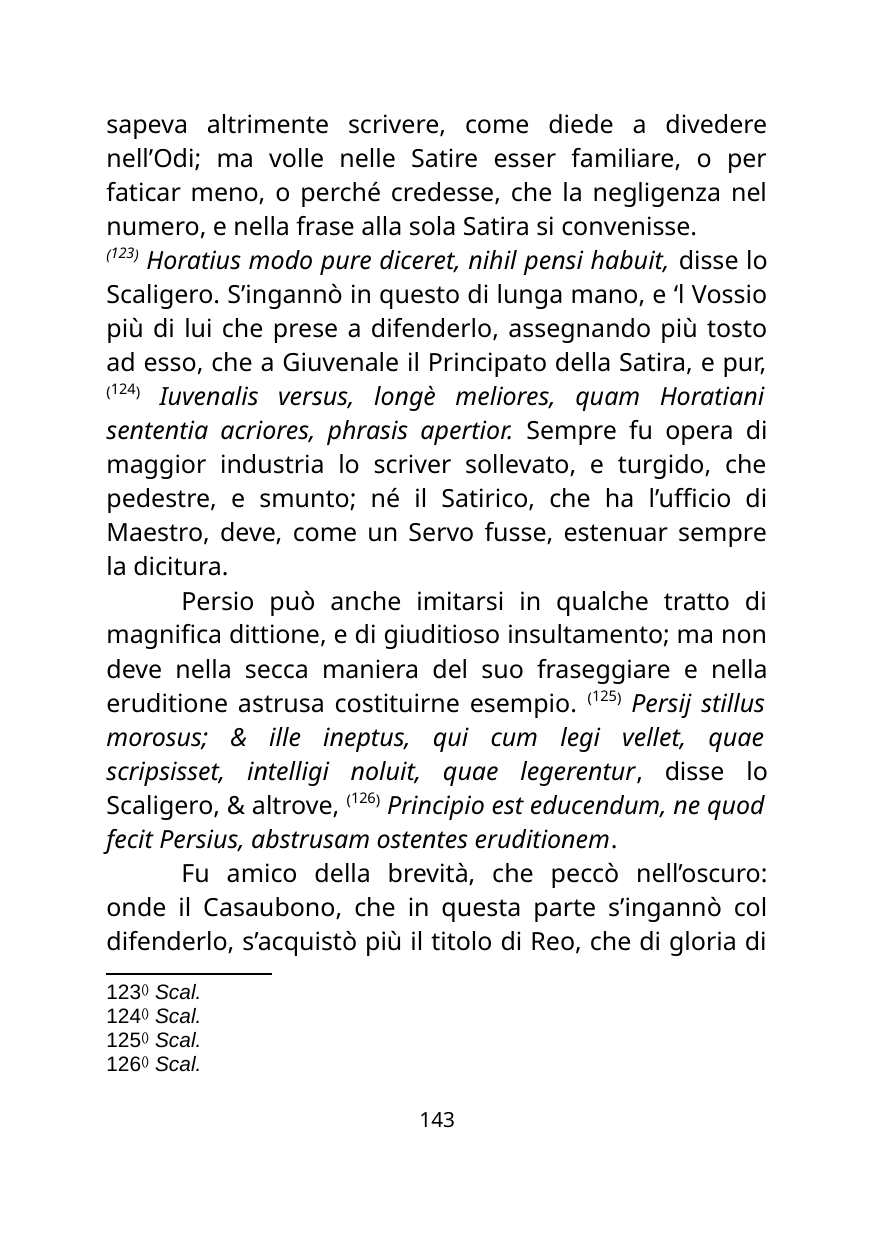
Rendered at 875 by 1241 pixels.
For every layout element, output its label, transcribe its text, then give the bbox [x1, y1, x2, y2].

text sapeva altrimente scrivere, come diede a divedere nell’Odi; ma volle nelle Satire esser familiare, o per faticar meno, o perché credesse, che la negligenza nel numero, e nella frase alla sola Satira si convenisse. [106, 106, 768, 242]
text () Scal. [106, 1004, 768, 1028]
text () Horatius modo pure diceret, nihil pensi habuit, disse lo Scaligero. S’ingannò in questo di lunga mano, e ‘l Vossio più di lui che prese a difenderlo, assegnando più tosto ad esso, che a Giuvenale il Principato della Satira, e pur, () Iuvenalis versus, longè meliores, quam Horatiani sententia acriores, phrasis apertior. Sempre fu opera di maggior industria lo scriver sollevato, e turgido, che pedestre, e smunto; né il Satirico, che ha l’ufficio di Maestro, deve, come un Servo fusse, estenuar sempre la dicitura. [106, 242, 768, 583]
text Fu amico della brevità, che peccò nell’oscuro: onde il Casaubono, che in questa parte s’ingannò col difenderlo, s’acquistò più il titolo di Reo, che di gloria di [106, 856, 768, 958]
text () Scal. [106, 1028, 768, 1052]
text Persio può anche imitarsi in qualche tratto di magnifica dittione, e di giuditioso insultamento; ma non deve nella secca maniera del suo fraseggiare e nella eruditione astrusa costituirne esempio. () Persij stillus morosus; & ille ineptus, qui cum legi vellet, quae scripsisset, intelligi noluit, quae legerentur, disse lo Scaligero, & altrove, () Principio est educendum, ne quod fecit Persius, abstrusam ostentes eruditionem. [106, 583, 768, 856]
text () Scal. [106, 1052, 768, 1076]
text () Scal. [106, 980, 768, 1004]
